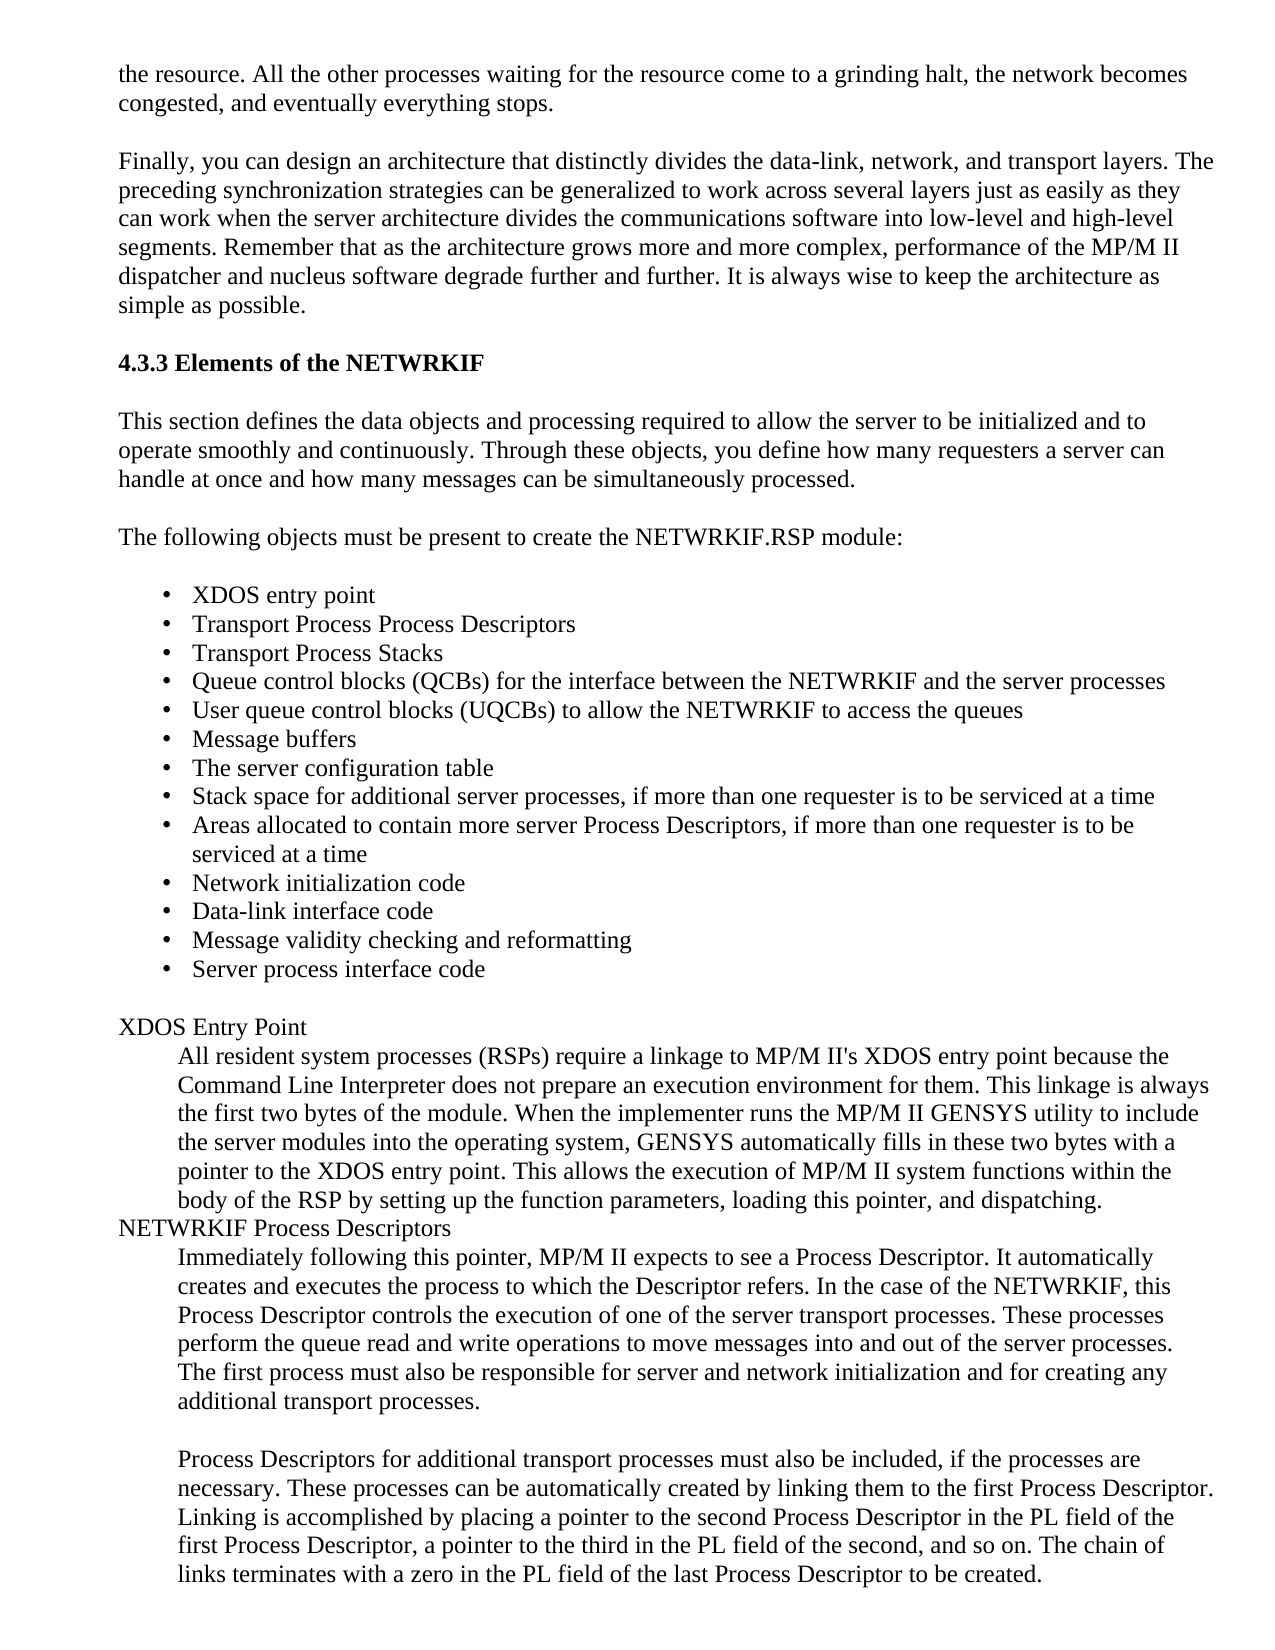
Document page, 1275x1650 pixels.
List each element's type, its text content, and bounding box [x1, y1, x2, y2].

list Transport Process Process Descriptors [162, 609, 1216, 638]
list Network initialization code [162, 868, 1216, 896]
list Areas allocated to contain more server Process Descriptors, if more than one requester is to be serviced at a time [162, 810, 1216, 868]
list All resident system processes (RSPs) require a linkage to MP/M II's XDOS entry point because the Command Line Interpreter does not prepare an execution environment for them. This linkage is always the first two bytes of the module. When the implementer runs the MP/M II GENSYS utility to include the server modules into the operating system, GENSYS automatically fills in these two bytes with a pointer to the XDOS entry point. This allows the execution of MP/M II system functions within the body of the RSP by setting up the function parameters, loading this pointer, and dispatching. [177, 1041, 1216, 1213]
text 4.3.3 Elements of the NETWRKIF [118, 348, 1216, 377]
text the resource. All the other processes waiting for the resource come to a grinding halt, the network becomes congested, and eventually everything stops. [118, 59, 1216, 117]
list XDOS entry point [162, 580, 1216, 609]
list Message validity checking and reformatting [162, 925, 1216, 954]
list Transport Process Stacks [162, 638, 1216, 666]
list Data-link interface code [162, 896, 1216, 925]
list Stack space for additional server processes, if more than one requester is to be serviced at a time [162, 781, 1216, 810]
list Immediately following this pointer, MP/M II expects to see a Process Descriptor. It automatically creates and executes the process to which the Descriptor refers. In the case of the NETWRKIF, this Process Descriptor controls the execution of one of the server transport processes. These processes perform the queue read and write operations to move messages into and out of the server processes. The first process must also be responsible for server and network initialization and for creating any additional transport processes. [177, 1242, 1216, 1415]
list User queue control blocks (UQCBs) to allow the NETWRKIF to access the queues [162, 695, 1216, 724]
subtitle NETWRKIF Process Descriptors [118, 1213, 1216, 1242]
list The server configuration table [162, 753, 1216, 781]
text This section defines the data objects and processing required to allow the server to be initialized and to operate smoothly and continuously. Through these objects, you define how many requesters a server can handle at once and how many messages can be simultaneously processed. [118, 406, 1216, 492]
list Queue control blocks (QCBs) for the interface between the NETWRKIF and the server processes [162, 666, 1216, 695]
list Process Descriptors for additional transport processes must also be included, if the processes are necessary. These processes can be automatically created by linking them to the first Process Descriptor. Linking is accomplished by placing a pointer to the second Process Descriptor in the PL field of the first Process Descriptor, a pointer to the third in the PL field of the second, and so on. The chain of links terminates with a zero in the PL field of the last Process Descriptor to be created. [177, 1444, 1216, 1588]
list Message buffers [162, 724, 1216, 753]
text Finally, you can design an architecture that distinctly divides the data-link, network, and transport layers. The preceding synchronization strategies can be generalized to work across several layers just as easily as they can work when the server architecture divides the communications software into low-level and high-level segments. Remember that as the architecture grows more and more complex, performance of the MP/M II dispatcher and nucleus software degrade further and further. It is always wise to keep the architecture as simple as possible. [118, 146, 1216, 318]
subtitle XDOS Entry Point [118, 1012, 1216, 1041]
list Server process interface code [162, 954, 1216, 983]
text The following objects must be present to create the NETWRKIF.RSP module: [118, 522, 1216, 551]
